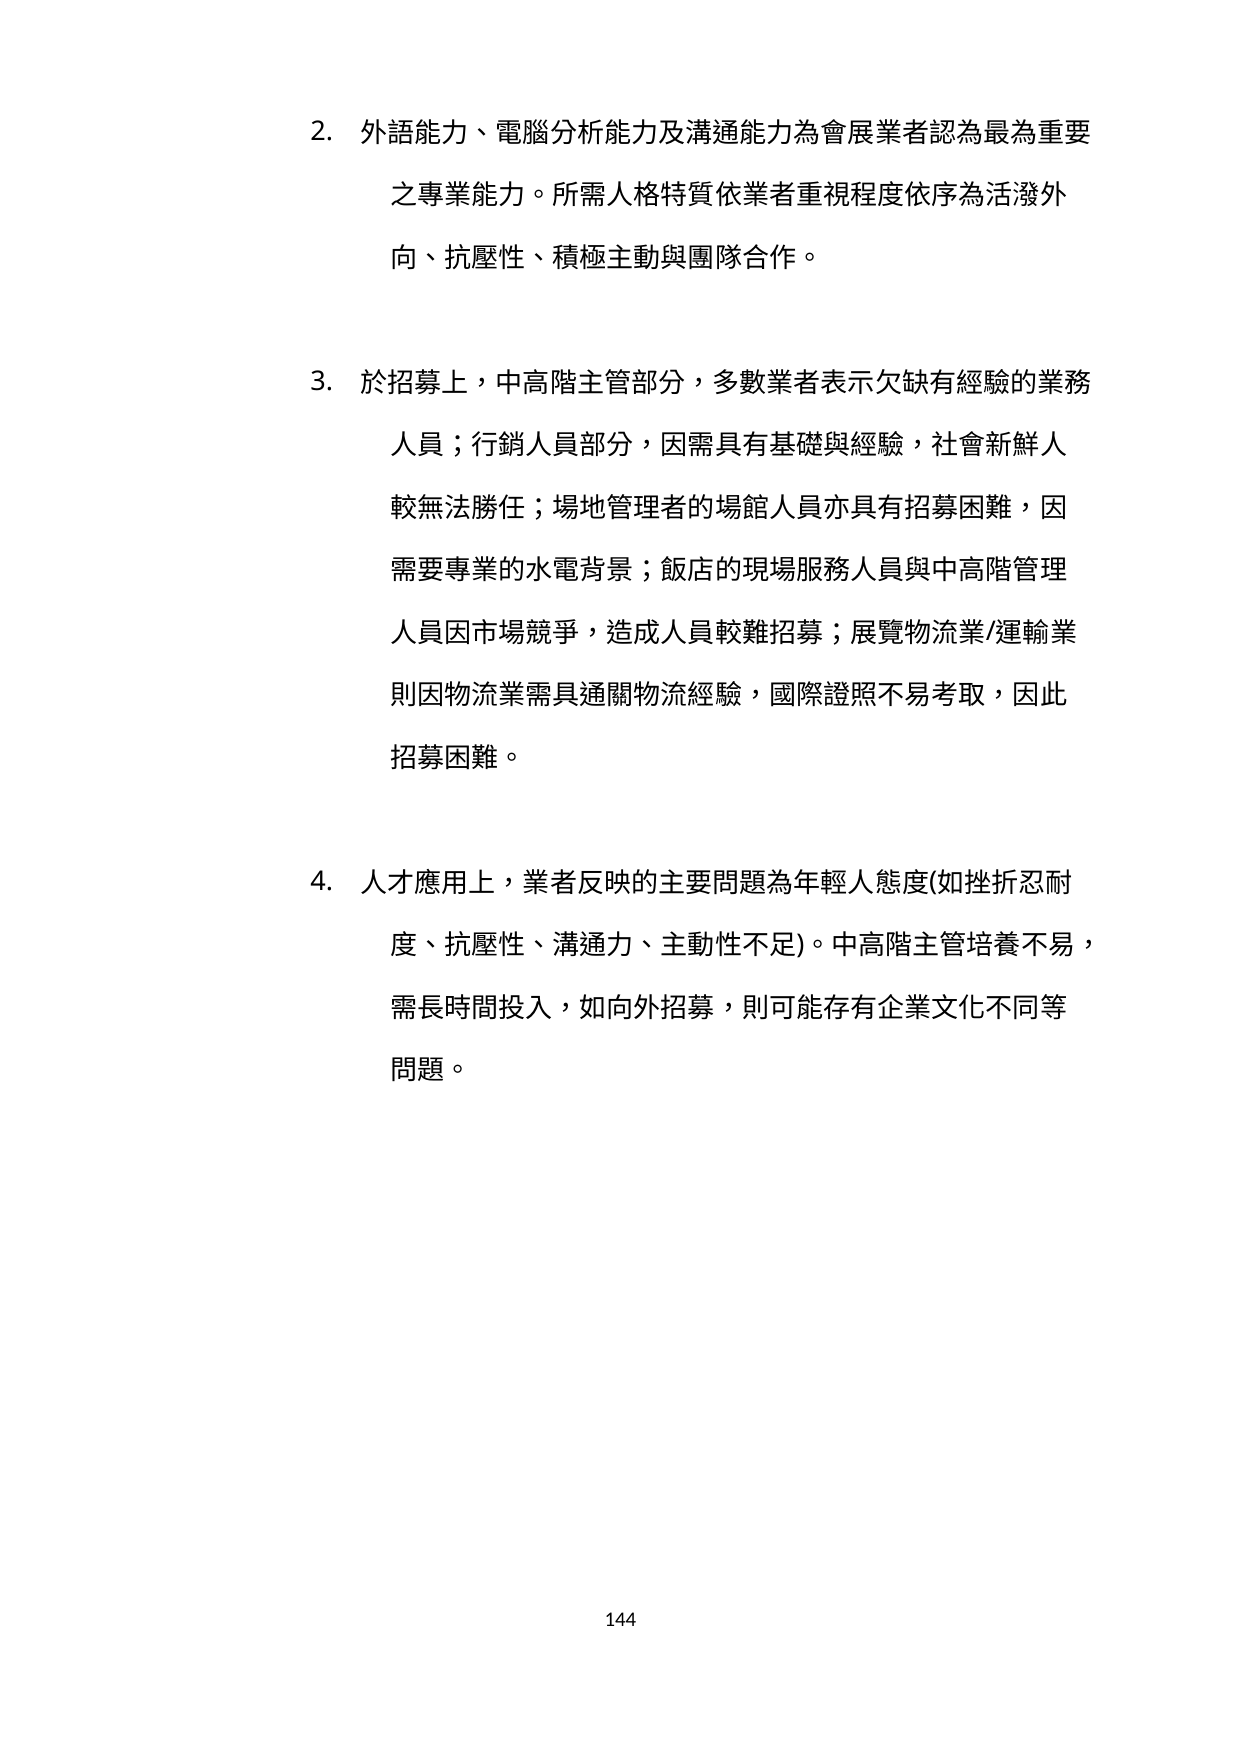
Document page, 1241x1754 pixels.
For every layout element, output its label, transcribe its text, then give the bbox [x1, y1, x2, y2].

list 於招募上，中高階主管部分，多數業者表示欠缺有經驗的業務人員；行銷人員部分，因需具有基礎與經驗，社會新鮮人較無法勝任；場地管理者的場館人員亦具有招募困難，因需要專業的水電背景；飯店的現場服務人員與中高階管理人員因市場競爭，造成人員較難招募；展覽物流業/運輸業則因物流業需具通關物流經驗，國際證照不易考取，因此招募困難。 [310, 339, 1092, 776]
list 人才應用上，業者反映的主要問題為年輕人態度(如挫折忍耐度、抗壓性、溝通力、主動性不足)。中高階主管培養不易，需長時間投入，如向外招募，則可能存有企業文化不同等問題。 [310, 839, 1092, 1089]
list 外語能力、電腦分析能力及溝通能力為會展業者認為最為重要之專業能力。所需人格特質依業者重視程度依序為活潑外向、抗壓性、積極主動與團隊合作。 [310, 89, 1092, 276]
